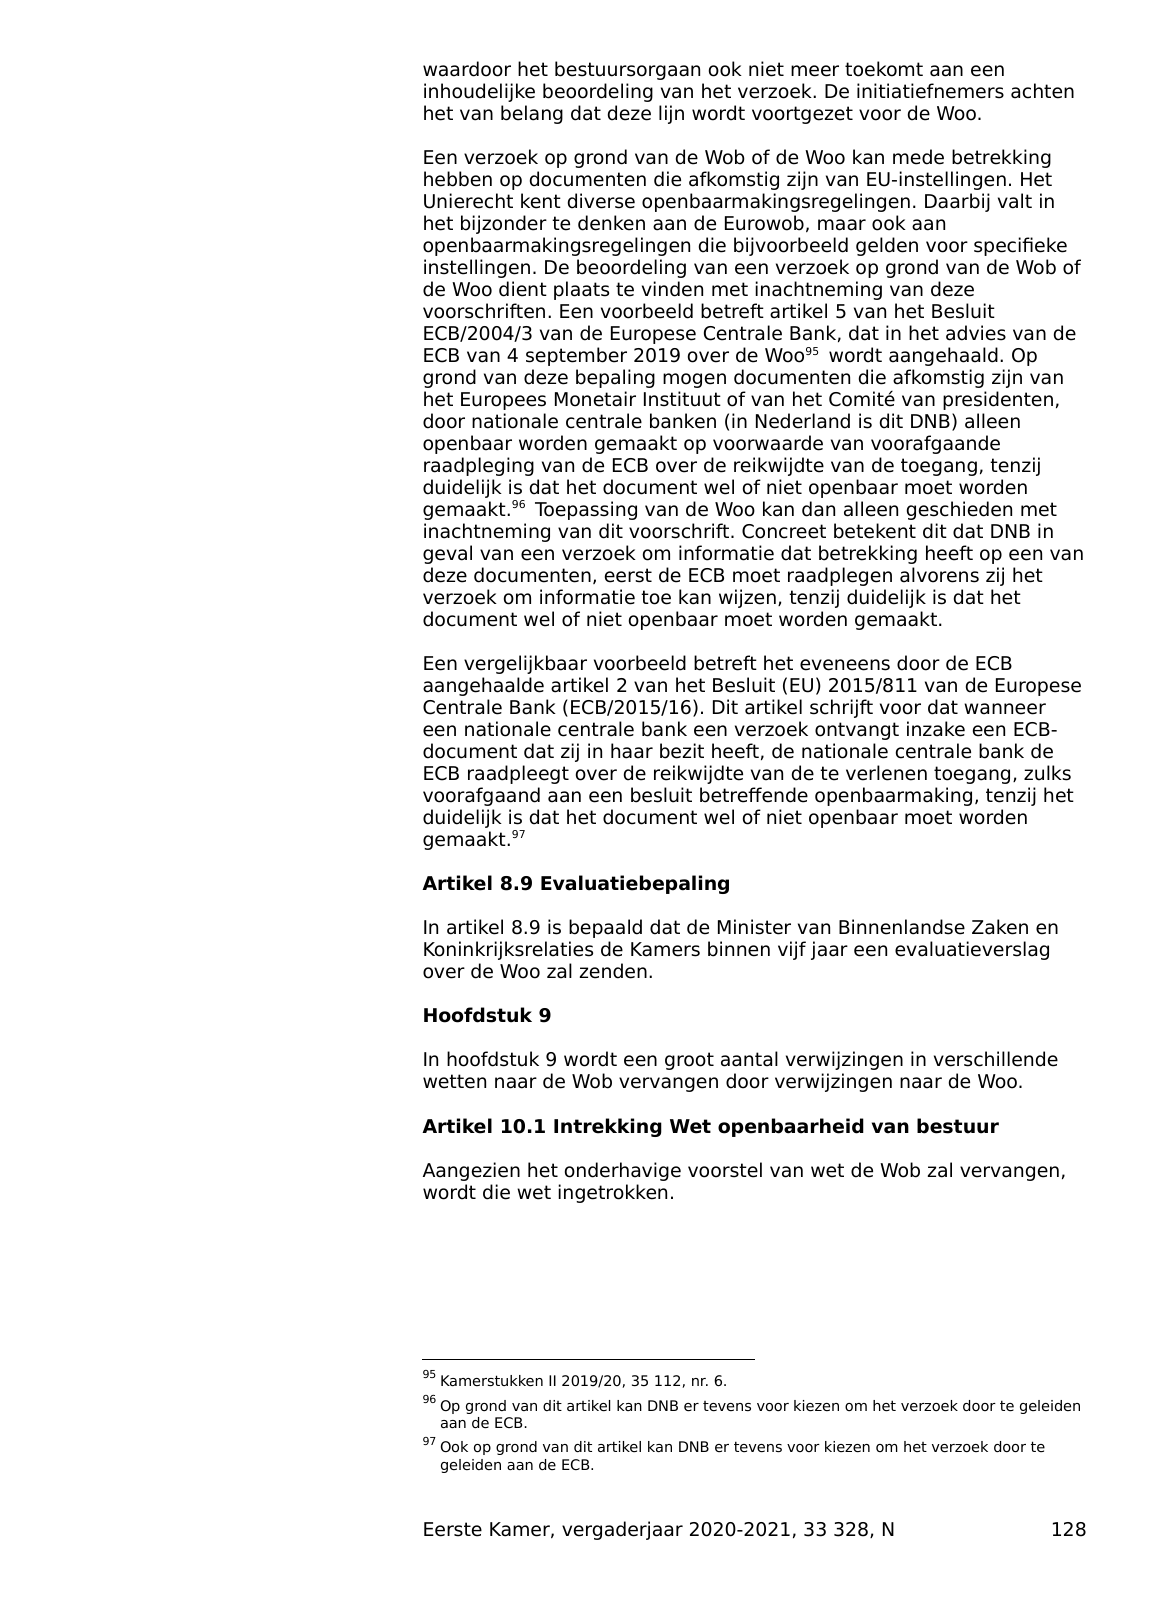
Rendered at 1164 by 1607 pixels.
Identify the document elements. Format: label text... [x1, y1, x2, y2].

subtitle Artikel 10.1 Intrekking Wet openbaarheid van bestuur [422, 1116, 1087, 1137]
text In hoofdstuk 9 wordt een groot aantal verwijzingen in verschillende wetten naar de Wob vervangen door verwijzingen naar de Woo. [422, 1049, 1087, 1093]
subtitle Hoofdstuk 9 [422, 1005, 1087, 1027]
text In artikel 8.9 is bepaald dat de Minister van Binnenlandse Zaken en Koninkrijksrelaties de Kamers binnen vijf jaar een evaluatieverslag over de Woo zal zenden. [422, 917, 1087, 983]
subtitle Artikel 8.9 Evaluatiebepaling [422, 873, 1087, 895]
text Aangezien het onderhavige voorstel van wet de Wob zal vervangen, wordt die wet ingetrokken. [422, 1160, 1087, 1204]
text Op grond van dit artikel kan DNB er tevens voor kiezen om het verzoek door te geleiden aan de ECB. [422, 1393, 1087, 1432]
text Kamerstukken II 2019/20, 35 112, nr. 6. [422, 1368, 1087, 1391]
text Ook op grond van dit artikel kan DNB er tevens voor kiezen om het verzoek door te geleiden aan de ECB. [422, 1435, 1087, 1474]
text Een verzoek op grond van de Wob of de Woo kan mede betrekking hebben op documenten die afkomstig zijn van EU-instellingen. Het Unierecht kent diverse openbaarmakingsregelingen. Daarbij valt in het bijzonder te denken aan de Eurowob, maar ook aan openbaarmakingsregelingen die bijvoorbeeld gelden voor specifieke instellingen. De beoordeling van een verzoek op grond van de Wob of de Woo dient plaats te vinden met inachtneming van deze voorschriften. Een voorbeeld betreft artikel 5 van het Besluit ECB/2004/3 van de Europese Centrale Bank, dat in het advies van de ECB van 4 september 2019 over de Woo wordt aangehaald. Op grond van deze bepaling mogen documenten die afkomstig zijn van het Europees Monetair Instituut of van het Comité van presidenten, door nationale centrale banken (in Nederland is dit DNB) alleen openbaar worden gemaakt op voorwaarde van voorafgaande raadpleging van de ECB over de reikwijdte van de toegang, tenzij duidelijk is dat het document wel of niet openbaar moet worden gemaakt. Toepassing van de Woo kan dan alleen geschieden met inachtneming van dit voorschrift. Concreet betekent dit dat DNB in geval van een verzoek om informatie dat betrekking heeft op een van deze documenten, eerst de ECB moet raadplegen alvorens zij het verzoek om informatie toe kan wijzen, tenzij duidelijk is dat het document wel of niet openbaar moet worden gemaakt. [422, 147, 1087, 631]
text waardoor het bestuursorgaan ook niet meer toekomt aan een inhoudelijke beoordeling van het verzoek. De initiatiefnemers achten het van belang dat deze lijn wordt voortgezet voor de Woo. [422, 59, 1087, 125]
text Een vergelijkbaar voorbeeld betreft het eveneens door de ECB aangehaalde artikel 2 van het Besluit (EU) 2015/811 van de Europese Centrale Bank (ECB/2015/16). Dit artikel schrijft voor dat wanneer een nationale centrale bank een verzoek ontvangt inzake een ECB-document dat zij in haar bezit heeft, de nationale centrale bank de ECB raadpleegt over de reikwijdte van de te verlenen toegang, zulks voorafgaand aan een besluit betreffende openbaarmaking, tenzij het duidelijk is dat het document wel of niet openbaar moet worden gemaakt. [422, 653, 1087, 851]
